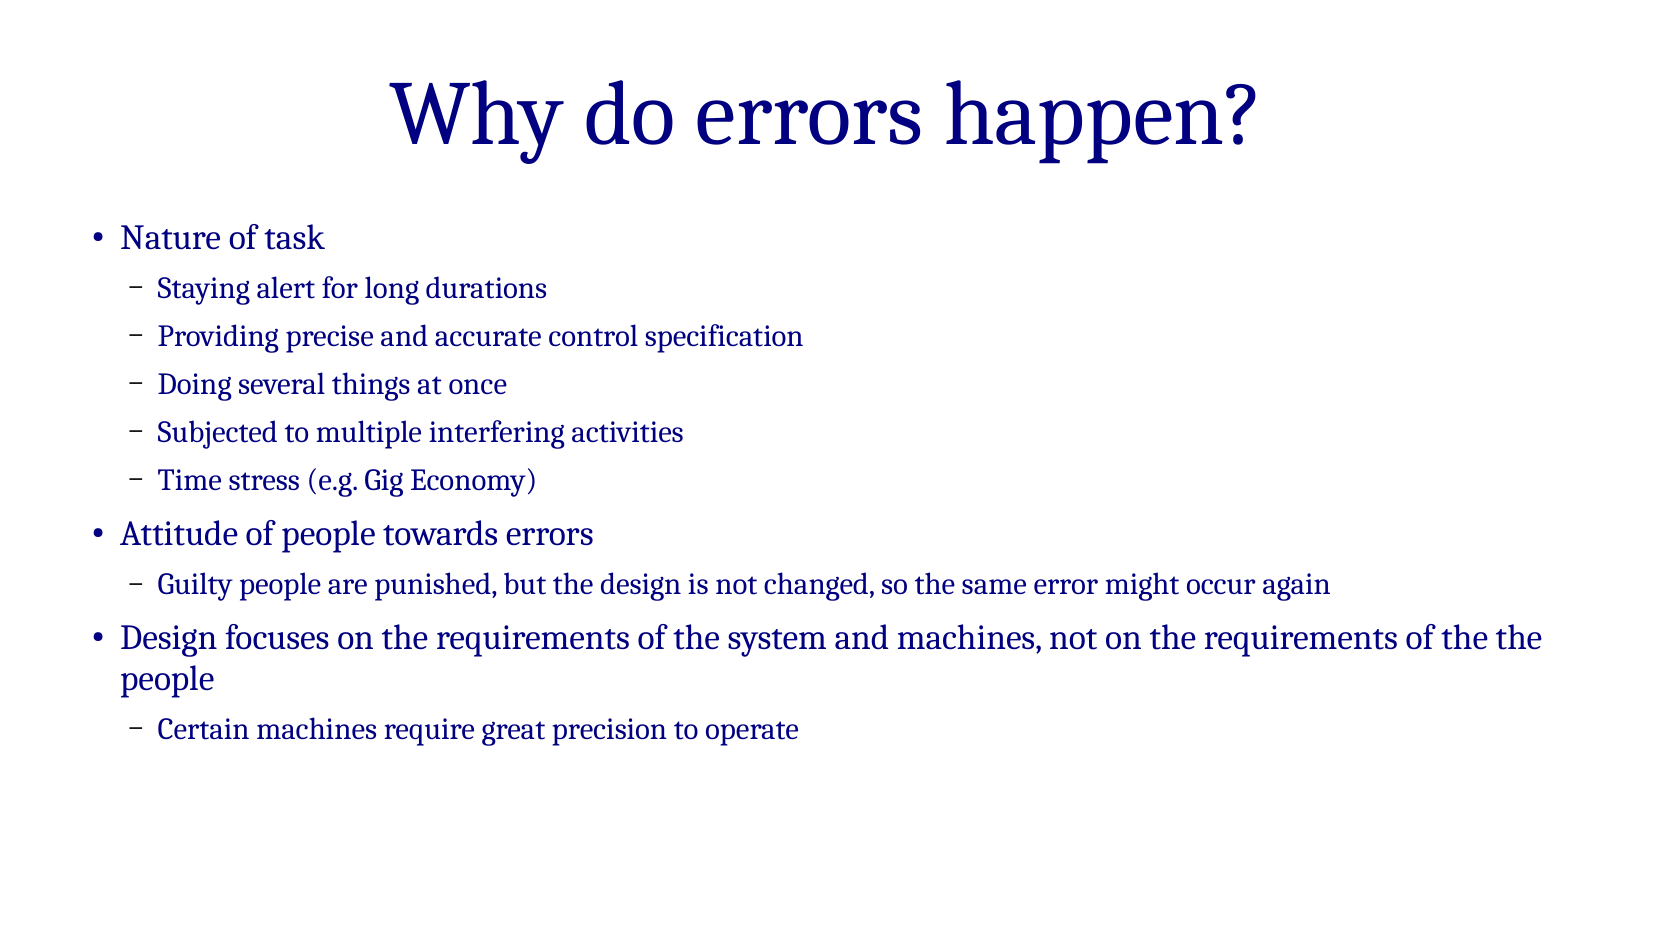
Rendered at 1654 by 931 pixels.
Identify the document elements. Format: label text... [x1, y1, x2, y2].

title Why do errors happen? [82, 37, 1571, 193]
list Nature of task Staying alert for long durations Providing precise and accurate control specification Doing several things at once Subjected to multiple interfering activities Time stress (e.g. Gig Economy) Attitude of people towards errors Guilty people are punished, but the design is not changed, so the same error might occur again Design focuses on the requirements of the system and machines, not on the requirements of the the people Certain machines require great precision to operate [82, 217, 1571, 758]
